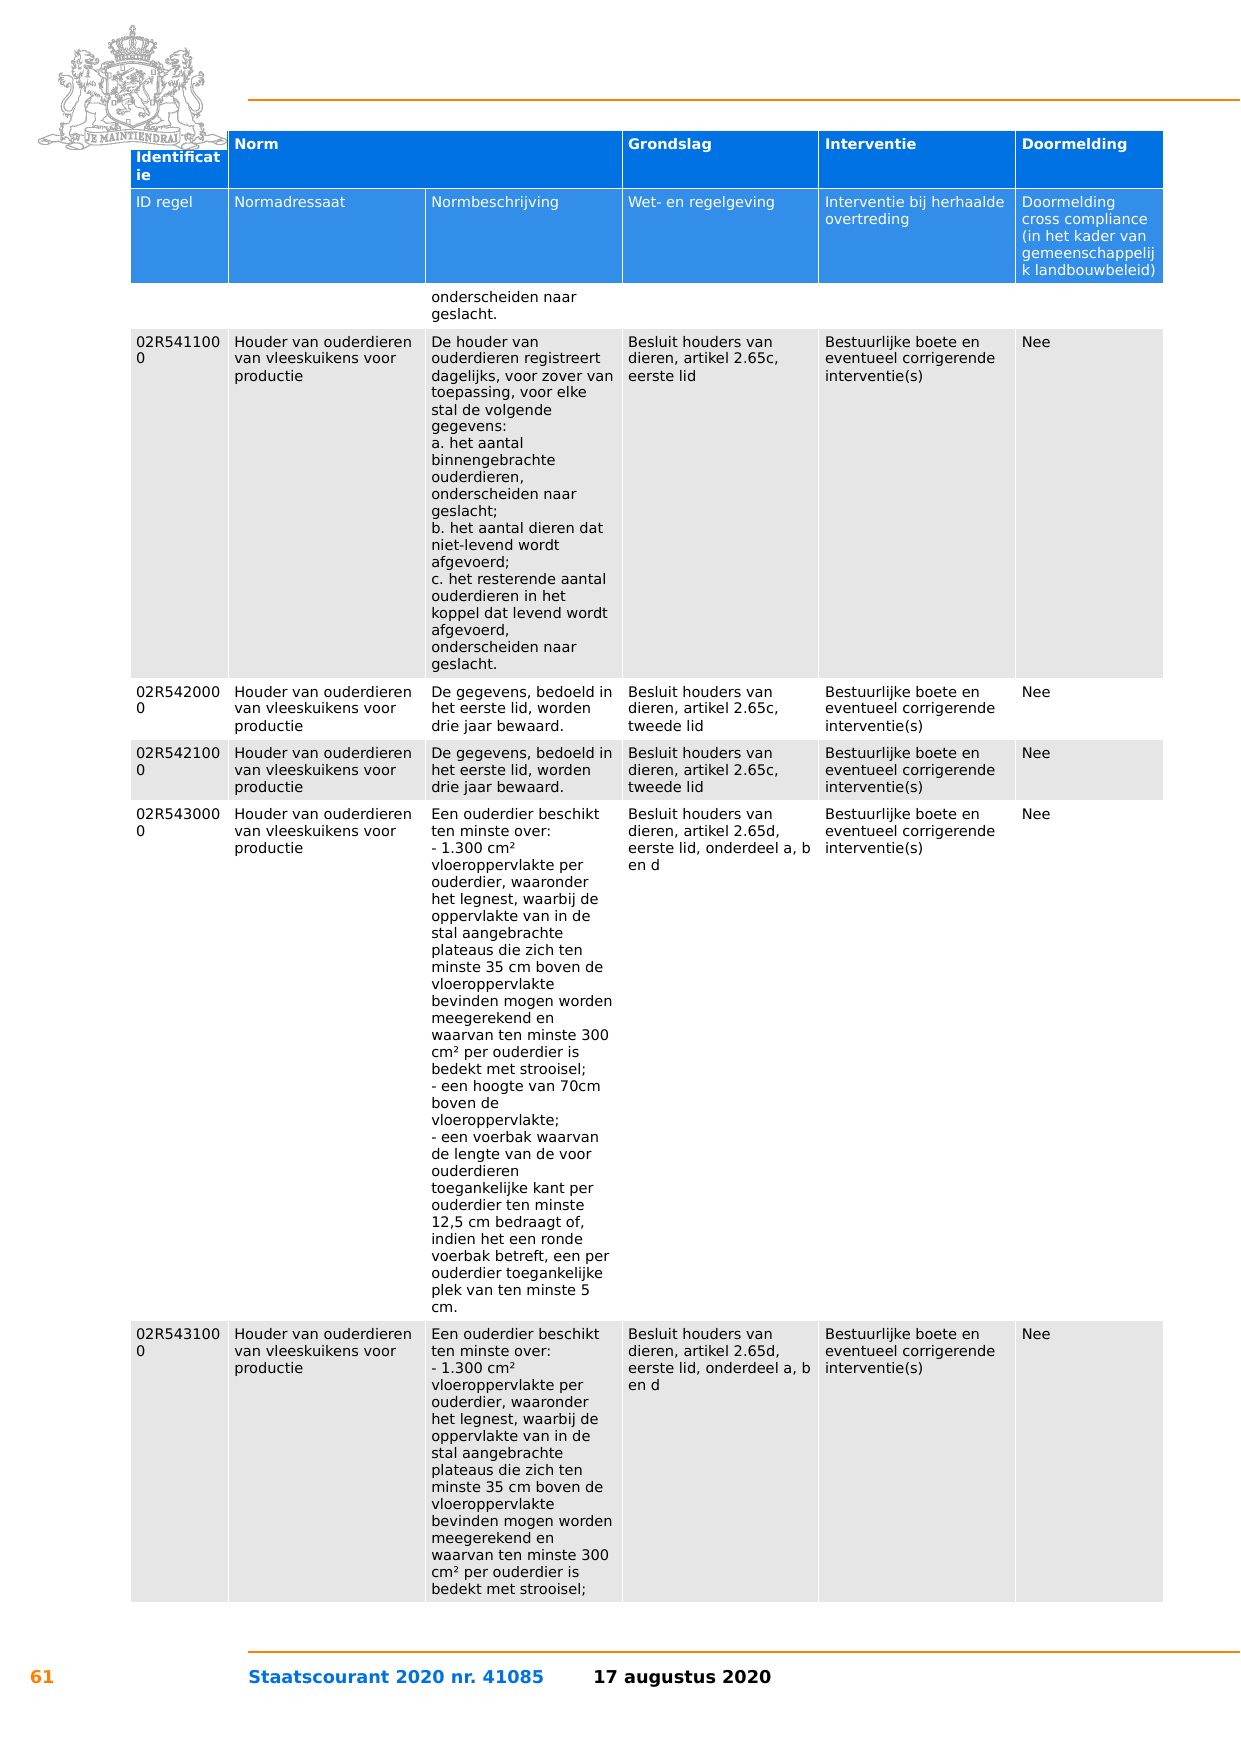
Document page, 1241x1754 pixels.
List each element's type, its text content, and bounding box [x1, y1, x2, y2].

table_cell Houder van ouderdieren van vleeskuikens voor productie [229, 1321, 425, 1602]
table_cell [1016, 284, 1163, 328]
table_cell Houder van ouderdieren van vleeskuikens voor productie [229, 679, 425, 739]
table_cell Besluit houders van dieren, artikel 2.65d, eerste lid, onderdeel a, b en d [623, 1321, 818, 1602]
table_cell Nee [1016, 679, 1163, 739]
table_cell Wet- en regelgeving [623, 189, 818, 283]
table_cell Houder van ouderdieren van vleeskuikens voor productie [229, 740, 425, 800]
table_cell Bestuurlijke boete en eventueel corrigerende interventie(s) [819, 329, 1015, 678]
table_cell Houder van ouderdieren van vleeskuikens voor productie [229, 329, 425, 678]
table_cell Besluit houders van dieren, artikel 2.65d, eerste lid, onderdeel a, b en d [623, 801, 818, 1320]
table_cell 02R5430000 [131, 801, 228, 1320]
table_cell [229, 284, 425, 328]
table_cell Interventie bij herhaalde overtreding [819, 189, 1015, 283]
table_cell Besluit houders van dieren, artikel 2.65c, tweede lid [623, 679, 818, 739]
table_cell Bestuurlijke boete en eventueel corrigerende interventie(s) [819, 1321, 1015, 1602]
table_cell 02R5420000 [131, 679, 228, 739]
table_cell Normadressaat [229, 189, 425, 283]
picture [38, 25, 227, 150]
table_cell Een ouderdier beschikt ten minste over: - 1.300 cm² vloeroppervlakte per ouderdier, waaronder het legnest, waarbij de oppervlakte van in de stal aangebrachte plateaus die zich ten minste 35 cm boven de vloeroppervlakte bevinden mogen worden meegerekend en waarvan ten minste 300 cm² per ouderdier is bedekt met strooisel; [426, 1321, 622, 1602]
table_cell Een ouderdier beschikt ten minste over: - 1.300 cm² vloeroppervlakte per ouderdier, waaronder het legnest, waarbij de oppervlakte van in de stal aangebrachte plateaus die zich ten minste 35 cm boven de vloeroppervlakte bevinden mogen worden meegerekend en waarvan ten minste 300 cm² per ouderdier is bedekt met strooisel; - een hoogte van 70cm boven de vloeroppervlakte; - een voerbak waarvan de lengte van de voor ouderdieren toegankelijke kant per ouderdier ten minste 12,5 cm bedraagt of, indien het een ronde voerbak betreft, een per ouderdier toegankelijke plek van ten minste 5 cm. [426, 801, 622, 1320]
table_cell onderscheiden naar geslacht. [426, 284, 622, 328]
table_cell ID regel [131, 189, 228, 283]
table_cell 02R5411000 [131, 329, 228, 678]
table_cell 02R5431000 [131, 1321, 228, 1602]
table_cell Normbeschrijving [426, 189, 622, 283]
table_cell 02R5421000 [131, 740, 228, 800]
table_cell De houder van ouderdieren registreert dagelijks, voor zover van toepassing, voor elke stal de volgende gegevens: a. het aantal binnengebrachte ouderdieren, onderscheiden naar geslacht; b. het aantal dieren dat niet-levend wordt afgevoerd; c. het resterende aantal ouderdieren in het koppel dat levend wordt afgevoerd, onderscheiden naar geslacht. [426, 329, 622, 678]
table_cell De gegevens, bedoeld in het eerste lid, worden drie jaar bewaard. [426, 740, 622, 800]
table_cell Bestuurlijke boete en eventueel corrigerende interventie(s) [819, 679, 1015, 739]
table_cell Nee [1016, 1321, 1163, 1602]
table_cell Bestuurlijke boete en eventueel corrigerende interventie(s) [819, 801, 1015, 1320]
table_cell Nee [1016, 740, 1163, 800]
table_cell Bestuurlijke boete en eventueel corrigerende interventie(s) [819, 740, 1015, 800]
table_cell Besluit houders van dieren, artikel 2.65c, tweede lid [623, 740, 818, 800]
table_cell Doormelding cross compliance (in het kader van gemeenschappelijk landbouwbeleid) [1016, 189, 1163, 283]
table_cell Houder van ouderdieren van vleeskuikens voor productie [229, 801, 425, 1320]
table_cell Nee [1016, 801, 1163, 1320]
table_cell Nee [1016, 329, 1163, 678]
table_cell Besluit houders van dieren, artikel 2.65c, eerste lid [623, 329, 818, 678]
table_header Norm [229, 131, 622, 188]
table_header Doormelding [1016, 131, 1163, 188]
table_cell [623, 284, 818, 328]
table_header Identificatie [131, 131, 228, 188]
table_header Interventie [819, 131, 1015, 188]
table_cell [131, 284, 228, 328]
table_header Grondslag [623, 131, 818, 188]
table_cell [819, 284, 1015, 328]
table_cell De gegevens, bedoeld in het eerste lid, worden drie jaar bewaard. [426, 679, 622, 739]
